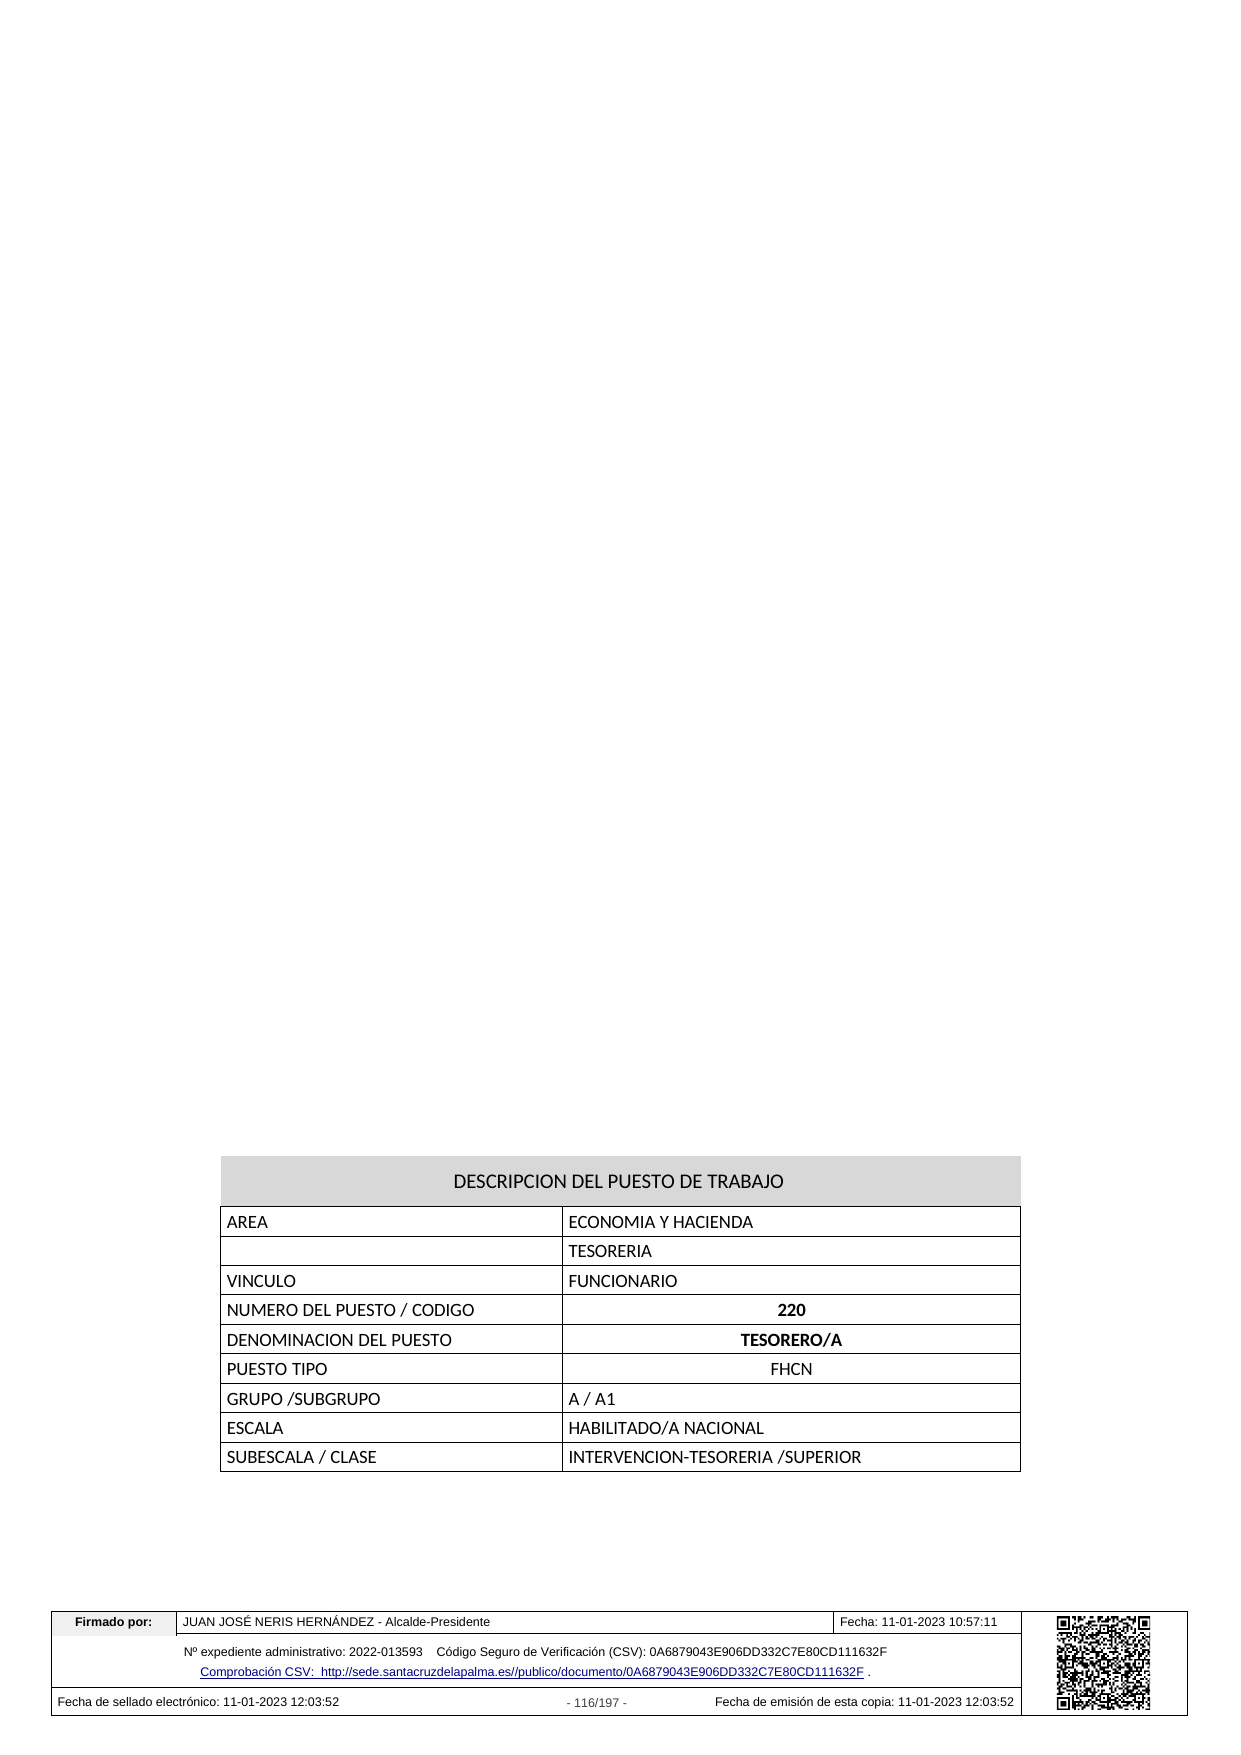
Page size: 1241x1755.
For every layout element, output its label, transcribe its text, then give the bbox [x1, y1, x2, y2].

table_cell [221, 1237, 562, 1265]
table_cell ESCALA [221, 1413, 562, 1442]
table_cell TESORERIA [563, 1237, 1020, 1265]
table_cell HABILITADO/A NACIONAL [563, 1413, 1020, 1442]
table_header Firmado por: [52, 1612, 176, 1633]
table_header JUAN JOSÉ NERIS HERNÁNDEZ - Alcalde-Presidente [177, 1612, 833, 1633]
table_cell GRUPO /SUBGRUPO [221, 1384, 562, 1412]
table_header Fecha: 11-01-2023 10:57:11 [834, 1612, 1021, 1633]
table_cell VINCULO [221, 1266, 562, 1294]
table_cell ECONOMIA Y HACIENDA [563, 1207, 1020, 1236]
table_cell A / A1 [563, 1384, 1020, 1412]
table_cell Nº expediente administrativo: 2022-013593 Código Seguro de Verificación (CSV): 0A6879043E906DD332C7E80CD111632F Comprobación CSV: http://sede.santacruzdelapalma.es//publico/documento/0A6879043E906DD332C7E80CD111632F . [52, 1634, 1021, 1687]
table_cell FUNCIONARIO [563, 1266, 1020, 1294]
table_header DESCRIPCION DEL PUESTO DE TRABAJO [221, 1156, 1021, 1206]
table_header [1022, 1612, 1187, 1715]
table_cell Fecha de sellado electrónico: 11-01-2023 12:03:52 - 116/197 - Fecha de emisión de esta copia: 11-01-2023 12:03:52 [52, 1688, 1021, 1715]
table_cell TESORERO/A [563, 1325, 1020, 1353]
table_cell PUESTO TIPO [221, 1354, 562, 1383]
table_cell DENOMINACION DEL PUESTO [221, 1325, 562, 1353]
table_cell 220 [563, 1295, 1020, 1324]
table_cell SUBESCALA / CLASE [221, 1443, 562, 1471]
table_cell INTERVENCION-TESORERIA /SUPERIOR [563, 1443, 1020, 1471]
table_cell FHCN [563, 1354, 1020, 1383]
table_cell NUMERO DEL PUESTO / CODIGO [221, 1295, 562, 1324]
table_cell AREA [221, 1207, 562, 1236]
